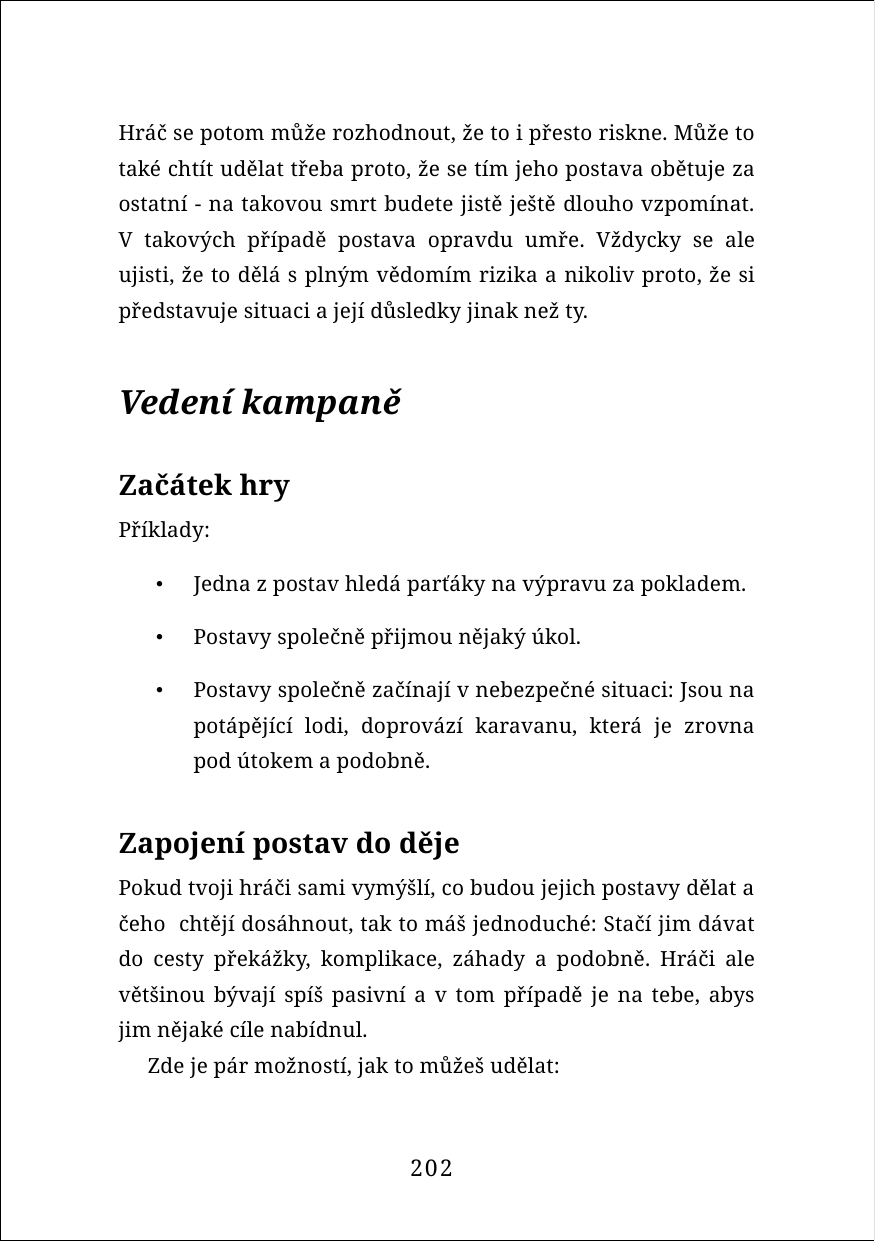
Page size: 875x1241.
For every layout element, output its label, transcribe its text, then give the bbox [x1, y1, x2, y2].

subtitle Zapojení postav do děje [118, 823, 756, 861]
text Příklady: [118, 516, 756, 544]
text Hráč se potom může rozhodnout, že to i přesto riskne. Může to také chtít udělat třeba proto, že se tím jeho postava obětuje za ostatní - na takovou smrt budete jistě ještě dlouho vzpomínat. V takových případě postava opravdu umře. Vždycky se ale ujisti, že to dělá s plným vědomím rizika a nikoliv proto, že si představuje situaci a její důsledky jinak než ty. [118, 118, 756, 324]
subtitle Začátek hry [118, 465, 756, 504]
list Postavy společně začínají v nebezpečné situaci: Jsou na potápějící lodi, doprovází karavanu, která je zrovna pod útokem a podobně. [156, 675, 756, 775]
list Postavy společně přijmou nějaký úkol. [156, 622, 756, 650]
text Pokud tvoji hráči sami vymýšlí, co budou jejich postavy dělat a čeho chtějí dosáhnout, tak to máš jednoduché: Stačí jim dávat do cesty překážky, komplikace, záhady a podobně. Hráči ale většinou bývají spíš pasivní a v tom případě je na tebe, abys jim nějaké cíle nabídnul. Zde je pár možností, jak to můžeš udělat: [118, 873, 756, 1079]
list Jedna z postav hledá parťáky na výpravu za pokladem. [156, 569, 756, 597]
subtitle Vedení kampaně [118, 379, 756, 424]
